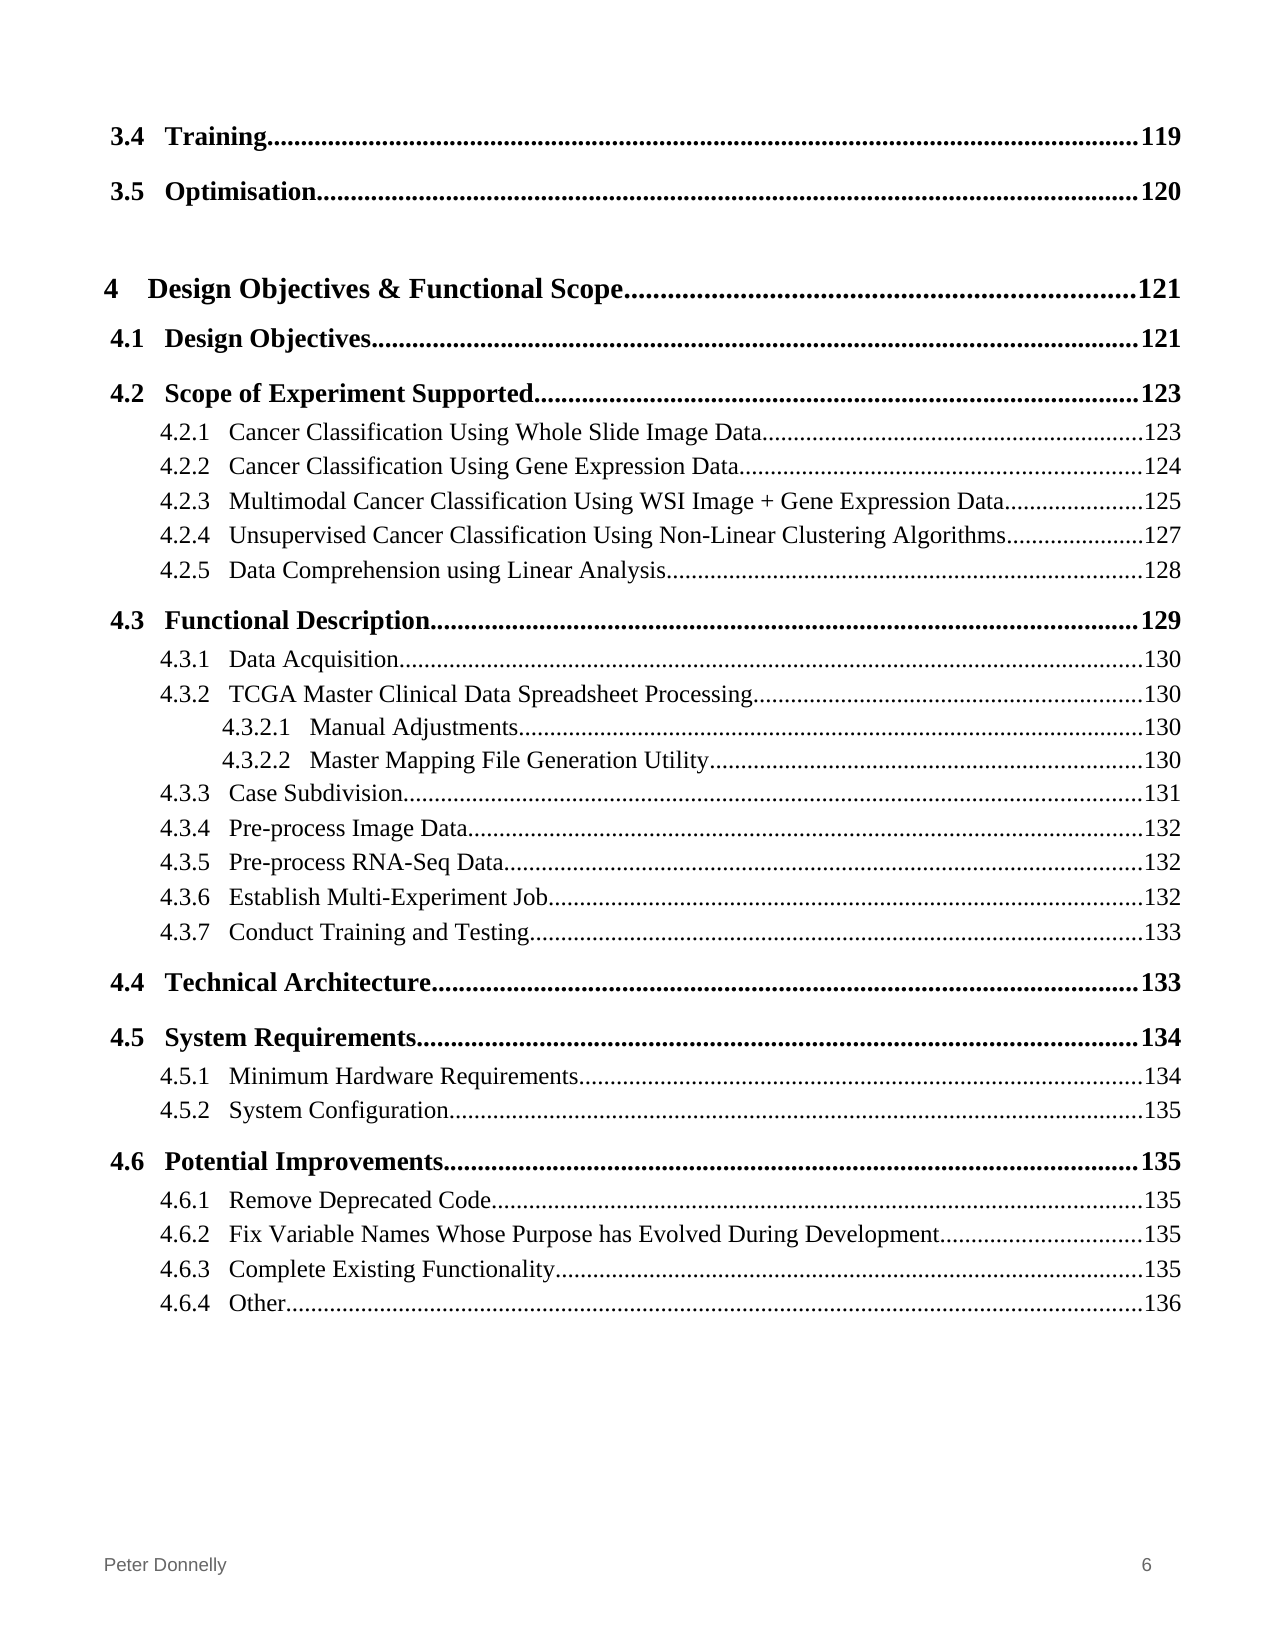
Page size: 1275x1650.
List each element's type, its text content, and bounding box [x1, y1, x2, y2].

text 4.2.1 Cancer Classification Using Whole Slide Image Data 123 [154, 417, 1181, 446]
text 4.5 System Requirements 134 [103, 1021, 1181, 1052]
text 4.3.2.2 Master Mapping File Generation Utility 130 [216, 745, 1181, 773]
text 4.6.2 Fix Variable Names Whose Purpose has Evolved During Development 135 [154, 1219, 1181, 1248]
text 4.3.2 TCGA Master Clinical Data Spreadsheet Processing 130 [154, 679, 1181, 708]
text 3.5 Optimisation 120 [103, 174, 1181, 206]
text 4.3.2.1 Manual Adjustments 130 [216, 712, 1181, 741]
text 4.3.6 Establish Multi-Experiment Job 132 [154, 882, 1181, 911]
text 4.2.2 Cancer Classification Using Gene Expression Data 124 [154, 451, 1181, 480]
text 4.2.4 Unsupervised Cancer Classification Using Non-Linear Clustering Algorithms 127 [154, 521, 1181, 549]
text 4.3.1 Data Acquisition 130 [154, 644, 1181, 673]
text 4.5.2 System Configuration 135 [154, 1095, 1181, 1124]
text 4.6.3 Complete Existing Functionality 135 [154, 1254, 1181, 1283]
text 4.6 Potential Improvements 135 [103, 1145, 1181, 1176]
text 4.3.5 Pre-process RNA-Seq Data 132 [154, 847, 1181, 876]
text 4.2.5 Data Comprehension using Linear Analysis 128 [154, 555, 1181, 584]
text 4.6.4 Other 136 [154, 1288, 1181, 1317]
text 4.2.3 Multimodal Cancer Classification Using WSI Image + Gene Expression Data 125 [154, 486, 1181, 515]
text 4.3.3 Case Subdivision 131 [154, 778, 1181, 807]
text 4.2 Scope of Experiment Supported 123 [103, 377, 1181, 408]
text 3.4 Training 119 [103, 120, 1181, 151]
text 4.1 Design Objectives 121 [103, 322, 1181, 353]
text 4.5.1 Minimum Hardware Requirements 134 [154, 1061, 1181, 1089]
text 4.6.1 Remove Deprecated Code 135 [154, 1185, 1181, 1213]
text 4.3.4 Pre-process Image Data 132 [154, 813, 1181, 842]
text 4 Design Objectives & Functional Scope 121 [103, 271, 1181, 304]
text 4.3.7 Conduct Training and Testing 133 [154, 917, 1181, 945]
text 4.4 Technical Architecture 133 [103, 966, 1181, 997]
text 4.3 Functional Description 129 [103, 604, 1181, 636]
